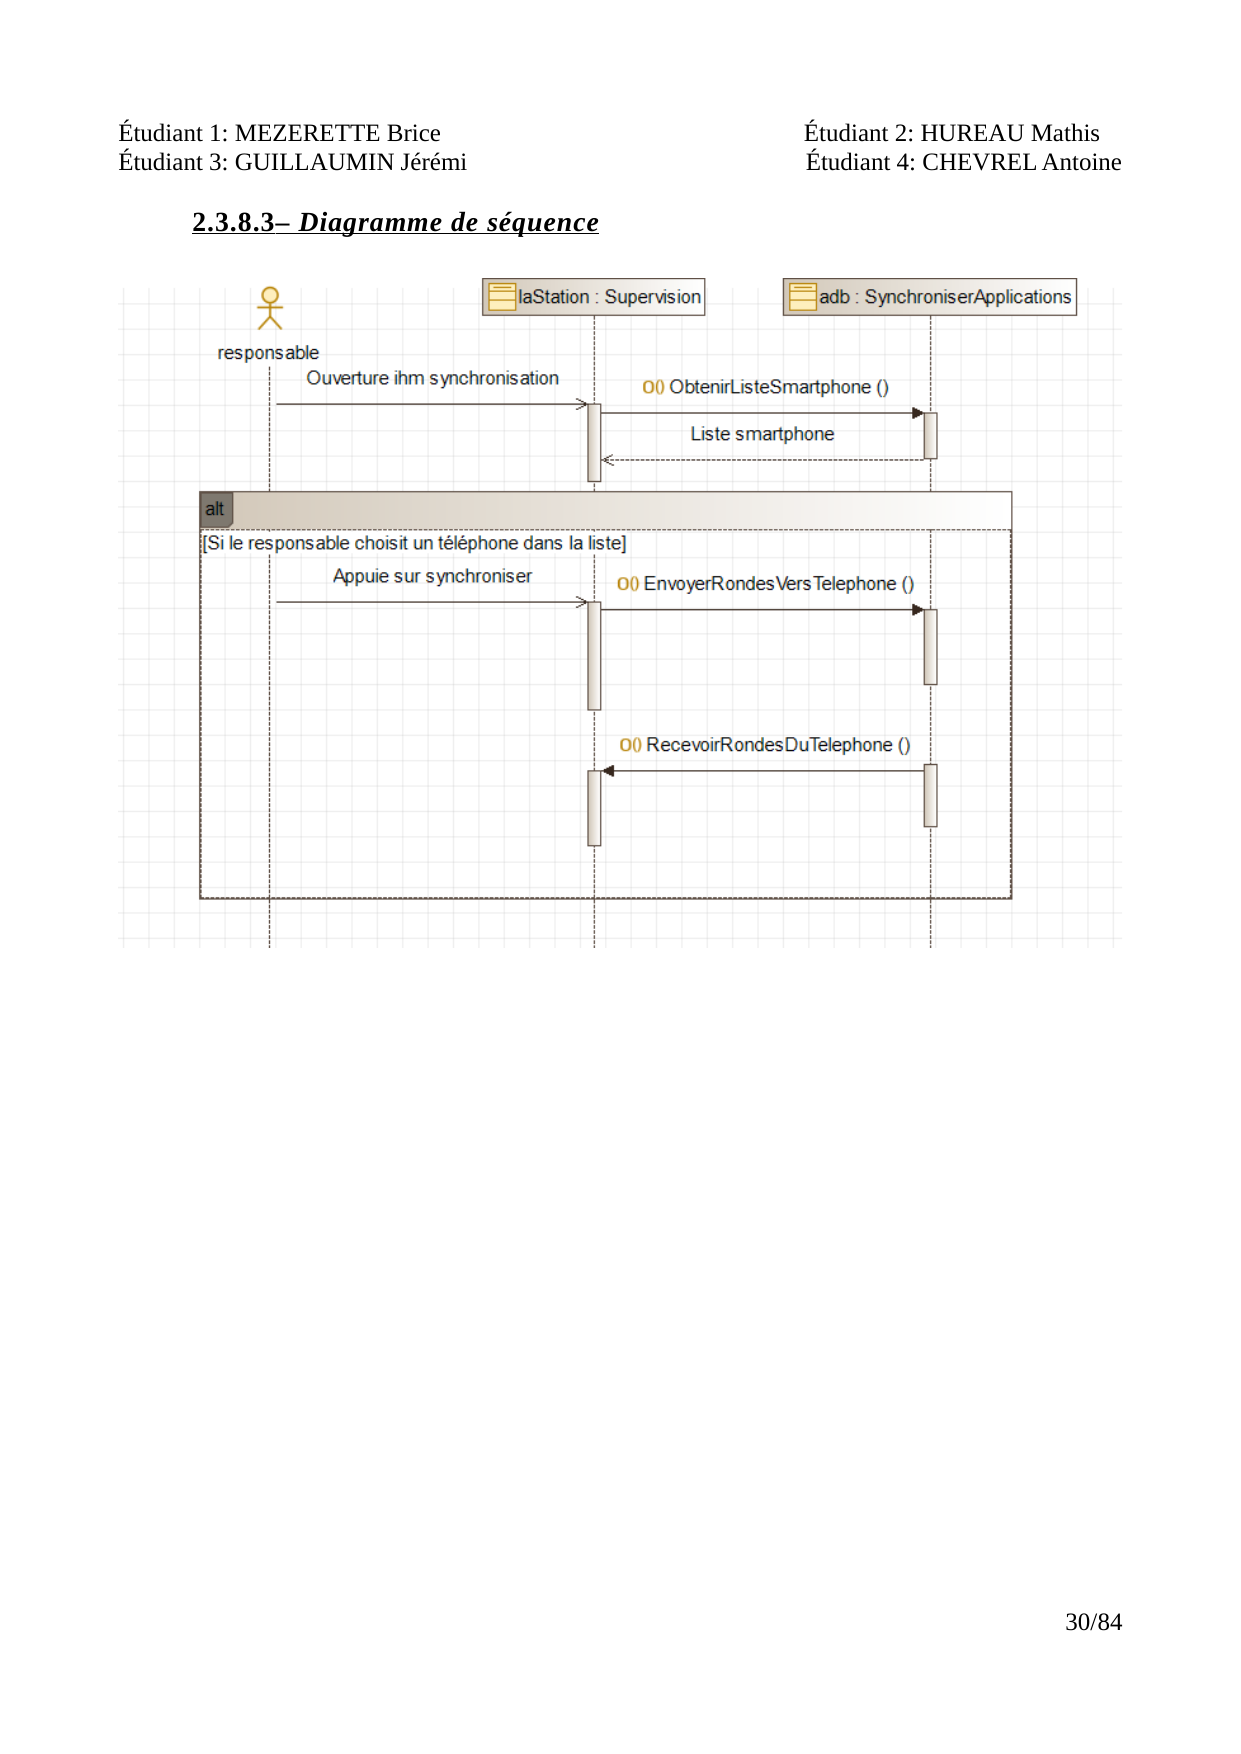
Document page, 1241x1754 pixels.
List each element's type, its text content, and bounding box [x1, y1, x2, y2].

subtitle 2.3.8.3– Diagramme de séquence [118, 205, 1122, 237]
picture [118, 278, 1123, 948]
